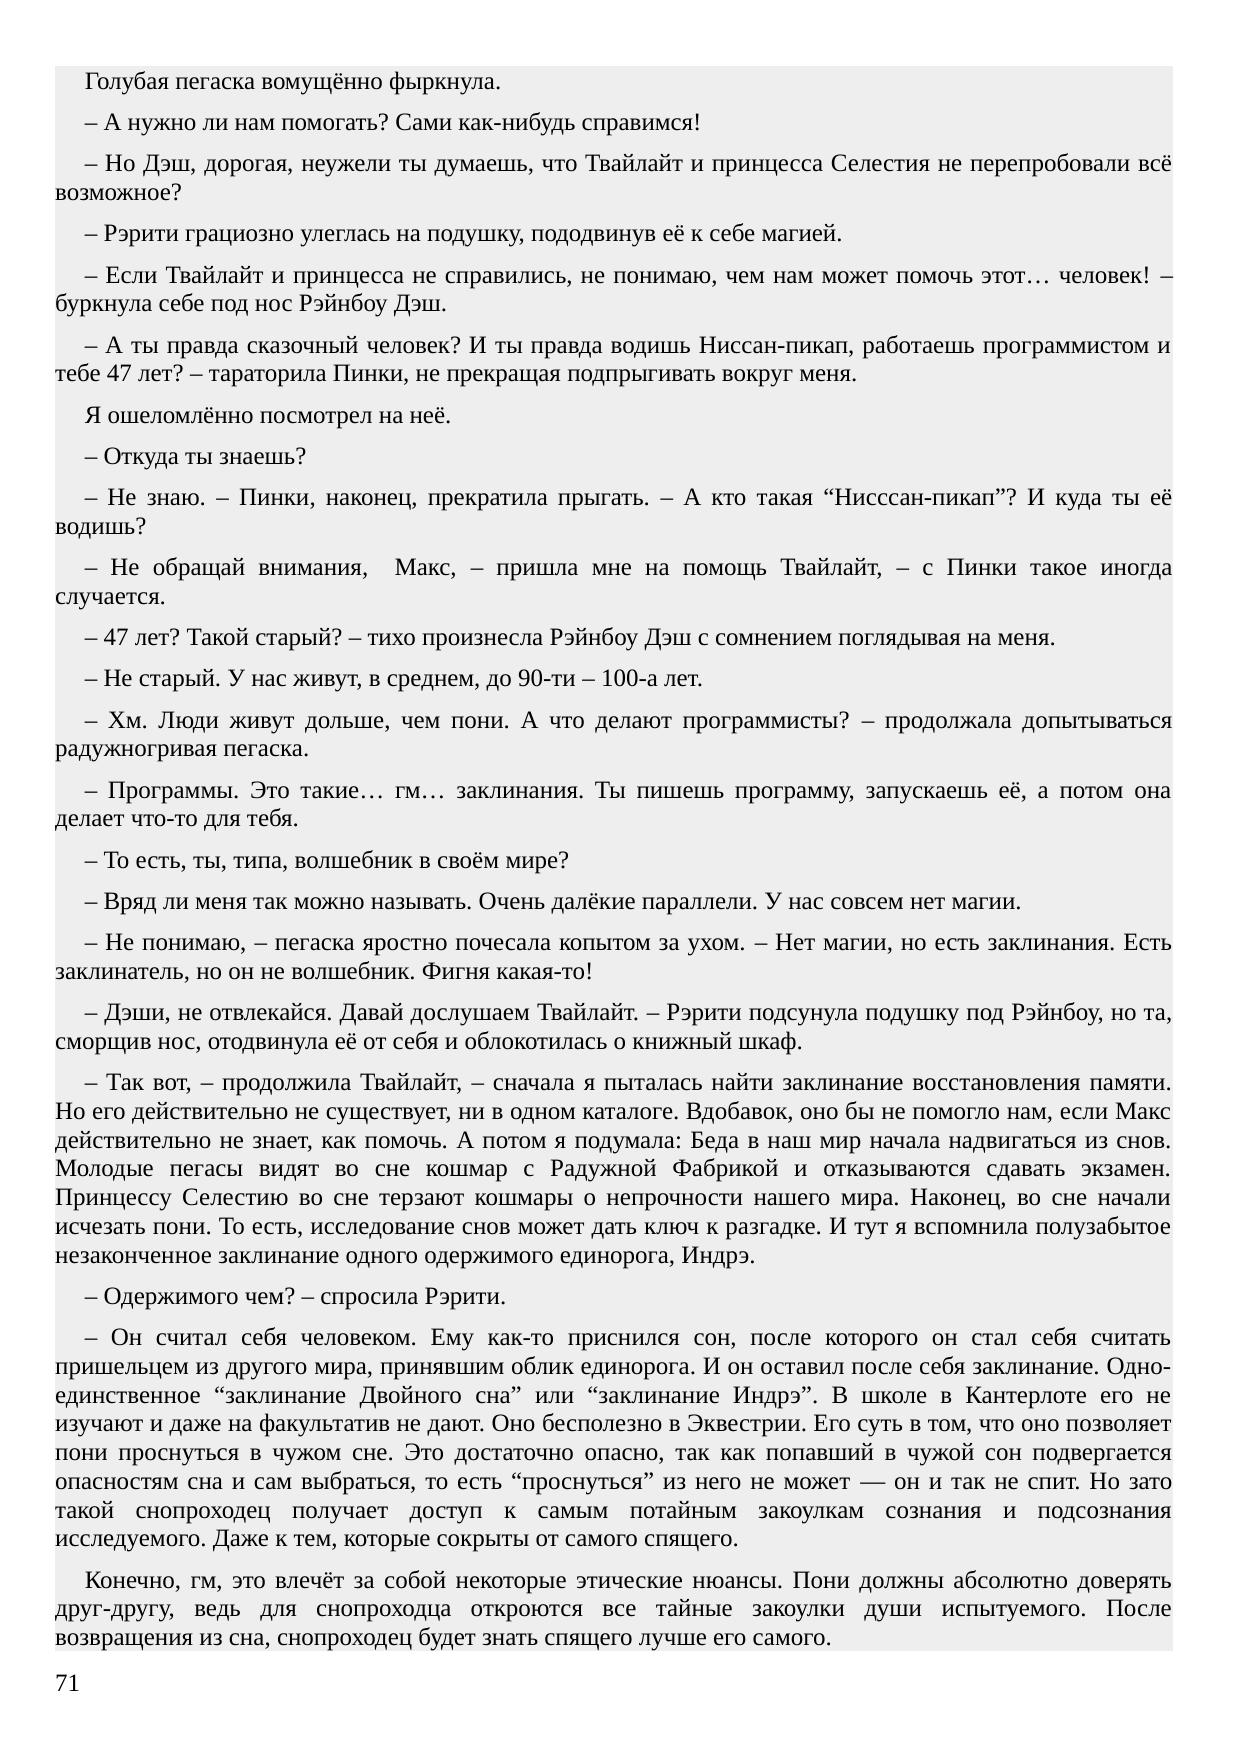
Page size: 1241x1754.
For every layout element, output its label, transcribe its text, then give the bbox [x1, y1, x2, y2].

text – То есть, ты, типа, волшебник в своём мире? [55, 845, 1173, 873]
text – Дэши, не отвлекайся. Давай дослушаем Твайлайт. – Рэрити подсунула подушку под Рэйнбоу, но та, сморщив нос, отодвинула её от себя и облокотилась о книжный шкаф. [55, 997, 1173, 1055]
text – Откуда ты знаешь? [55, 441, 1173, 470]
text Конечно, гм, это влечёт за собой некоторые этические нюансы. Пони должны абсолютно доверять друг-другу, ведь для снопроходца откроются все тайные закоулки души испытуемого. После возвращения из сна, снопроходец будет знать спящего лучше его самого. [55, 1565, 1173, 1651]
text – Если Твайлайт и принцесса не справились, не понимаю, чем нам может помочь этот… человек! – буркнула себе под нос Рэйнбоу Дэш. [55, 260, 1173, 317]
text – Вряд ли меня так можно называть. Очень далёкие параллели. У нас совсем нет магии. [55, 886, 1173, 915]
text – Хм. Люди живут дольше, чем пони. А что делают программисты? – продолжала допытываться радужногривая пегаска. [55, 705, 1173, 762]
text – Не старый. У нас живут, в среднем, до 90-ти – 100-а лет. [55, 663, 1173, 692]
text – Не знаю. – Пинки, наконец, прекратила прыгать. – А кто такая “Нисссан-пикап”? И куда ты её водишь? [55, 482, 1173, 540]
text Я ошеломлённо посмотрел на неё. [55, 400, 1173, 428]
text – Он считал себя человеком. Ему как-то приснился сон, после которого он стал себя считать пришельцем из другого мира, принявшим облик единорога. И он оставил после себя заклинание. Одно-единственное “заклинание Двойного сна” или “заклинание Индрэ”. В школе в Кантерлоте его не изучают и даже на факультатив не дают. Оно бесполезно в Эквестрии. Его суть в том, что оно позволяет пони проснуться в чужом сне. Это достаточно опасно, так как попавший в чужой сон подвергается опасностям сна и сам выбраться, то есть “проснуться” из него не может — он и так не спит. Но зато такой снопроходец получает доступ к самым потайным закоулкам сознания и подсознания исследуемого. Даже к тем, которые сокрыты от самого спящего. [55, 1322, 1173, 1552]
text – Одержимого чем? – спросила Рэрити. [55, 1281, 1173, 1310]
text – А ты правда сказочный человек? И ты правда водишь Ниссан-пикап, работаешь программистом и тебе 47 лет? – тараторила Пинки, не прекращая подпрыгивать вокруг меня. [55, 330, 1173, 387]
text – А нужно ли нам помогать? Сами как-нибудь справимся! [55, 107, 1173, 136]
text – 47 лет? Такой старый? – тихо произнесла Рэйнбоу Дэш с сомнением поглядывая на меня. [55, 622, 1173, 651]
text – Не обращай внимания, Макс, – пришла мне на помощь Твайлайт, – с Пинки такое иногда случается. [55, 552, 1173, 610]
text – Не понимаю, – пегаска яростно почесала копытом за ухом. – Нет магии, но есть заклинания. Есть заклинатель, но он не волшебник. Фигня какая-то! [55, 927, 1173, 985]
text – Но Дэш, дорогая, неужели ты думаешь, что Твайлайт и принцесса Селестия не перепробовали всё возможное? [55, 148, 1173, 206]
text – Рэрити грациозно улеглась на подушку, пододвинув её к себе магией. [55, 218, 1173, 247]
text – Программы. Это такие… гм… заклинания. Ты пишешь программу, запускаешь её, а потом она делает что-то для тебя. [55, 775, 1173, 832]
text – Так вот, – продолжила Твайлайт, – сначала я пыталась найти заклинание восстановления памяти. Но его действительно не существует, ни в одном каталоге. Вдобавок, оно бы не помогло нам, если Макс действительно не знает, как помочь. А потом я подумала: Беда в наш мир начала надвигаться из снов. Молодые пегасы видят во сне кошмар с Радужной Фабрикой и отказываются сдавать экзамен. Принцессу Селестию во сне терзают кошмары о непрочности нашего мира. Наконец, во сне начали исчезать пони. То есть, исследование снов может дать ключ к разгадке. И тут я вспомнила полузабытое незаконченное заклинание одного одержимого единорога, Индрэ. [55, 1067, 1173, 1268]
text Голубая пегаска вомущённо фыркнула. [55, 66, 1173, 95]
